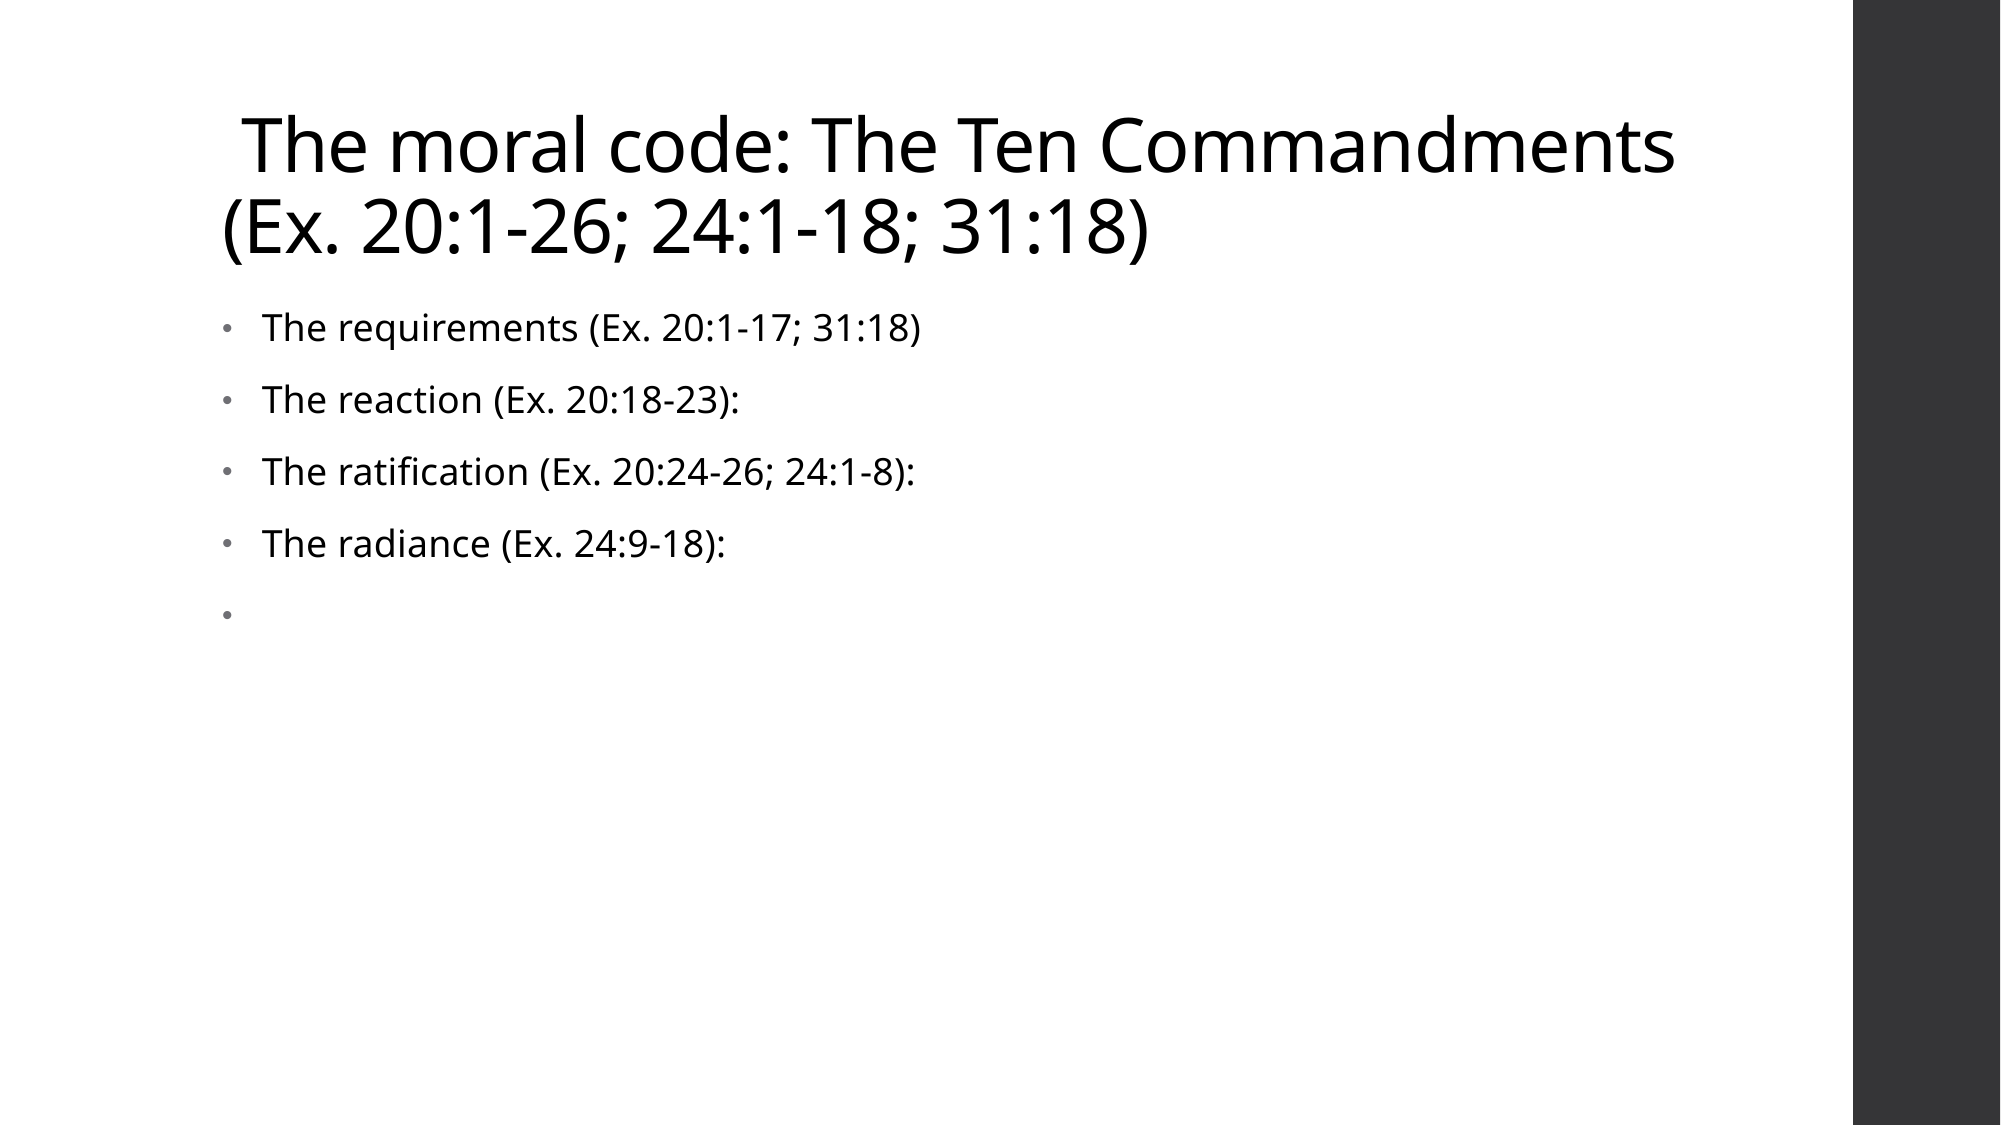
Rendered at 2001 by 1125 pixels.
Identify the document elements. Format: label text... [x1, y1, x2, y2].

list The requirements (Ex. 20:1-17; 31:18) The reaction (Ex. 20:18-23): The ratification (Ex. 20:24-26; 24:1-8): The radiance (Ex. 24:9-18): [206, 299, 1617, 1014]
title The moral code: The Ten Commandments (Ex. 20:1-26; 24:1-18; 31:18) [206, 60, 1797, 278]
